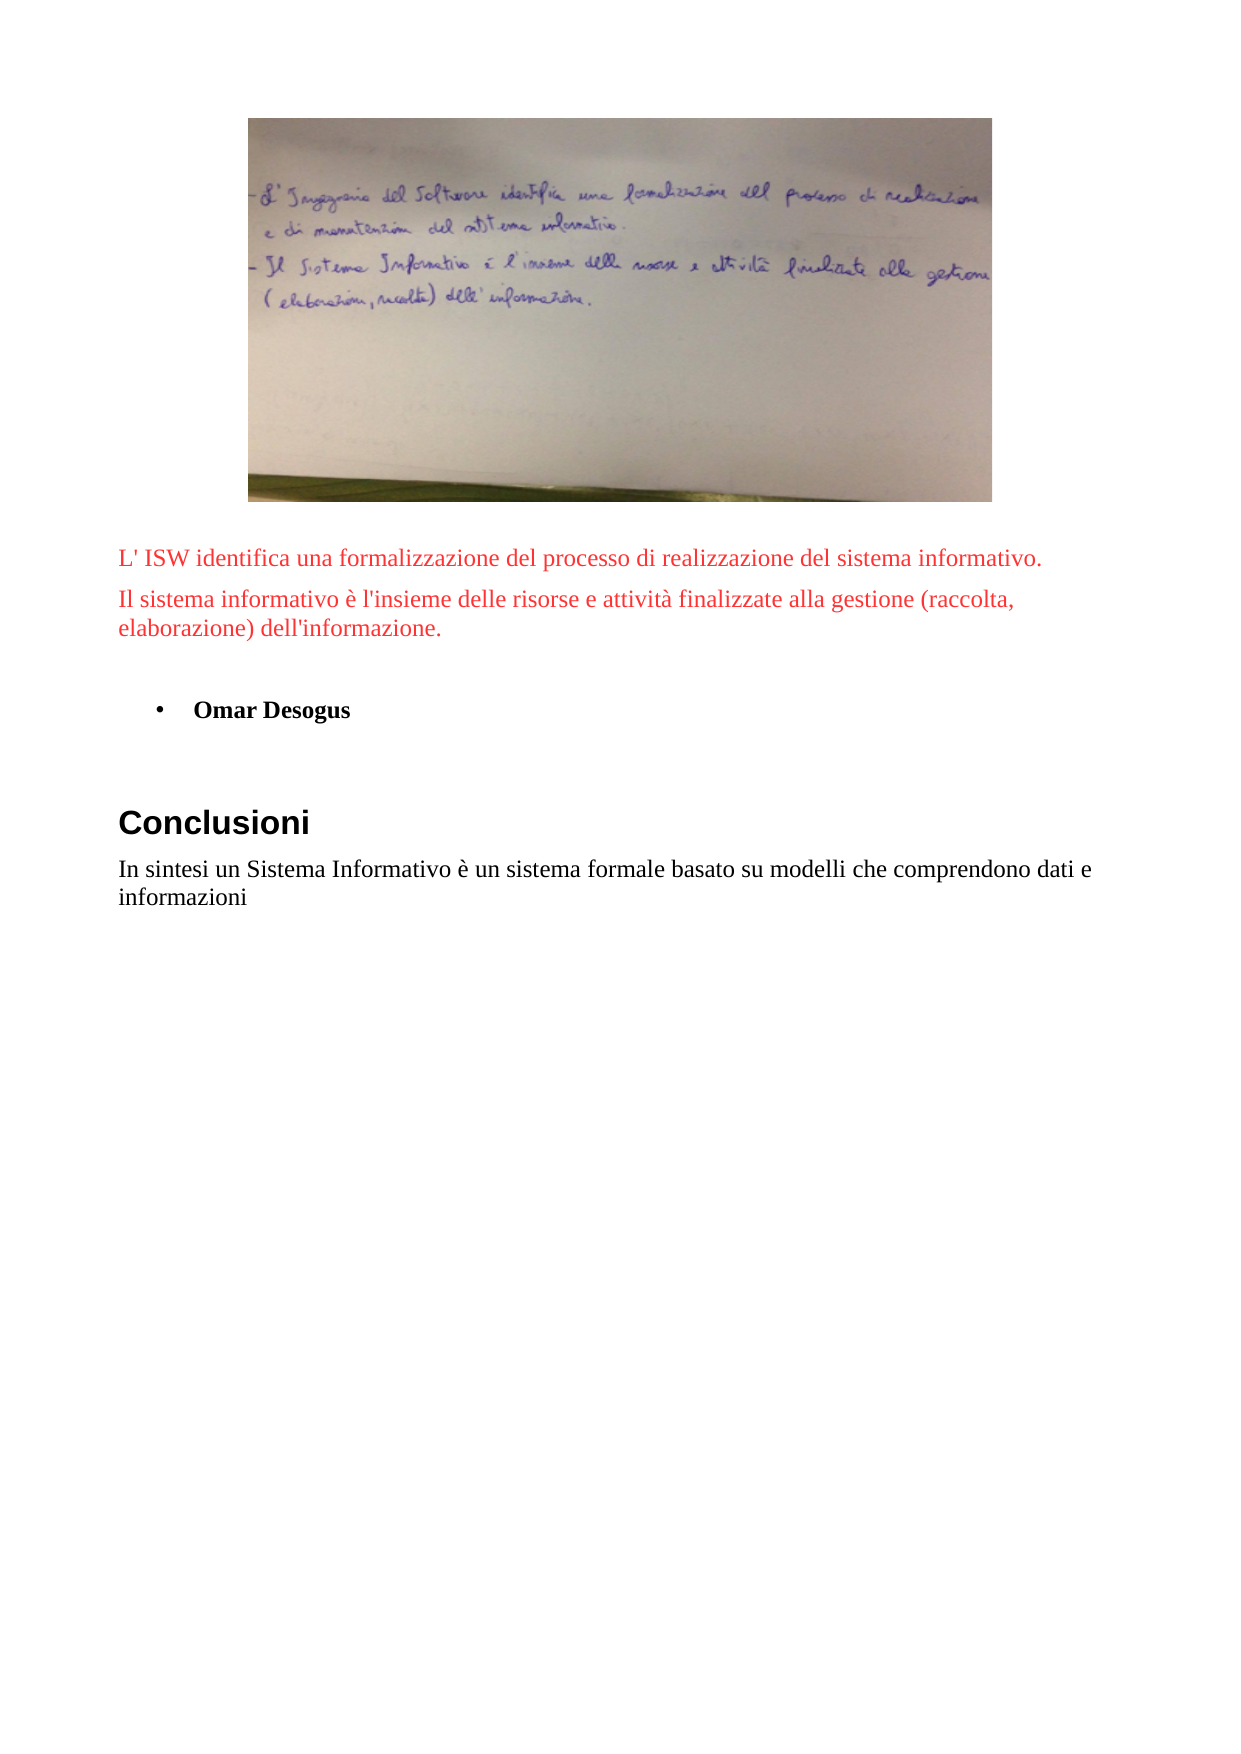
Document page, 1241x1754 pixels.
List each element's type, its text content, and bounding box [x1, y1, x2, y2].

text In sintesi un Sistema Informativo è un sistema formale basato su modelli che comprendono dati e informazioni [118, 854, 1122, 911]
subtitle Conclusioni [118, 803, 1122, 841]
text Il sistema informativo è l'insieme delle risorse e attività finalizzate alla gestione (raccolta, elaborazione) dell'informazione. [118, 584, 1122, 641]
picture [248, 118, 993, 502]
text L' ISW identifica una formalizzazione del processo di realizzazione del sistema informativo. [118, 543, 1122, 571]
list Omar Desogus [156, 695, 1122, 724]
